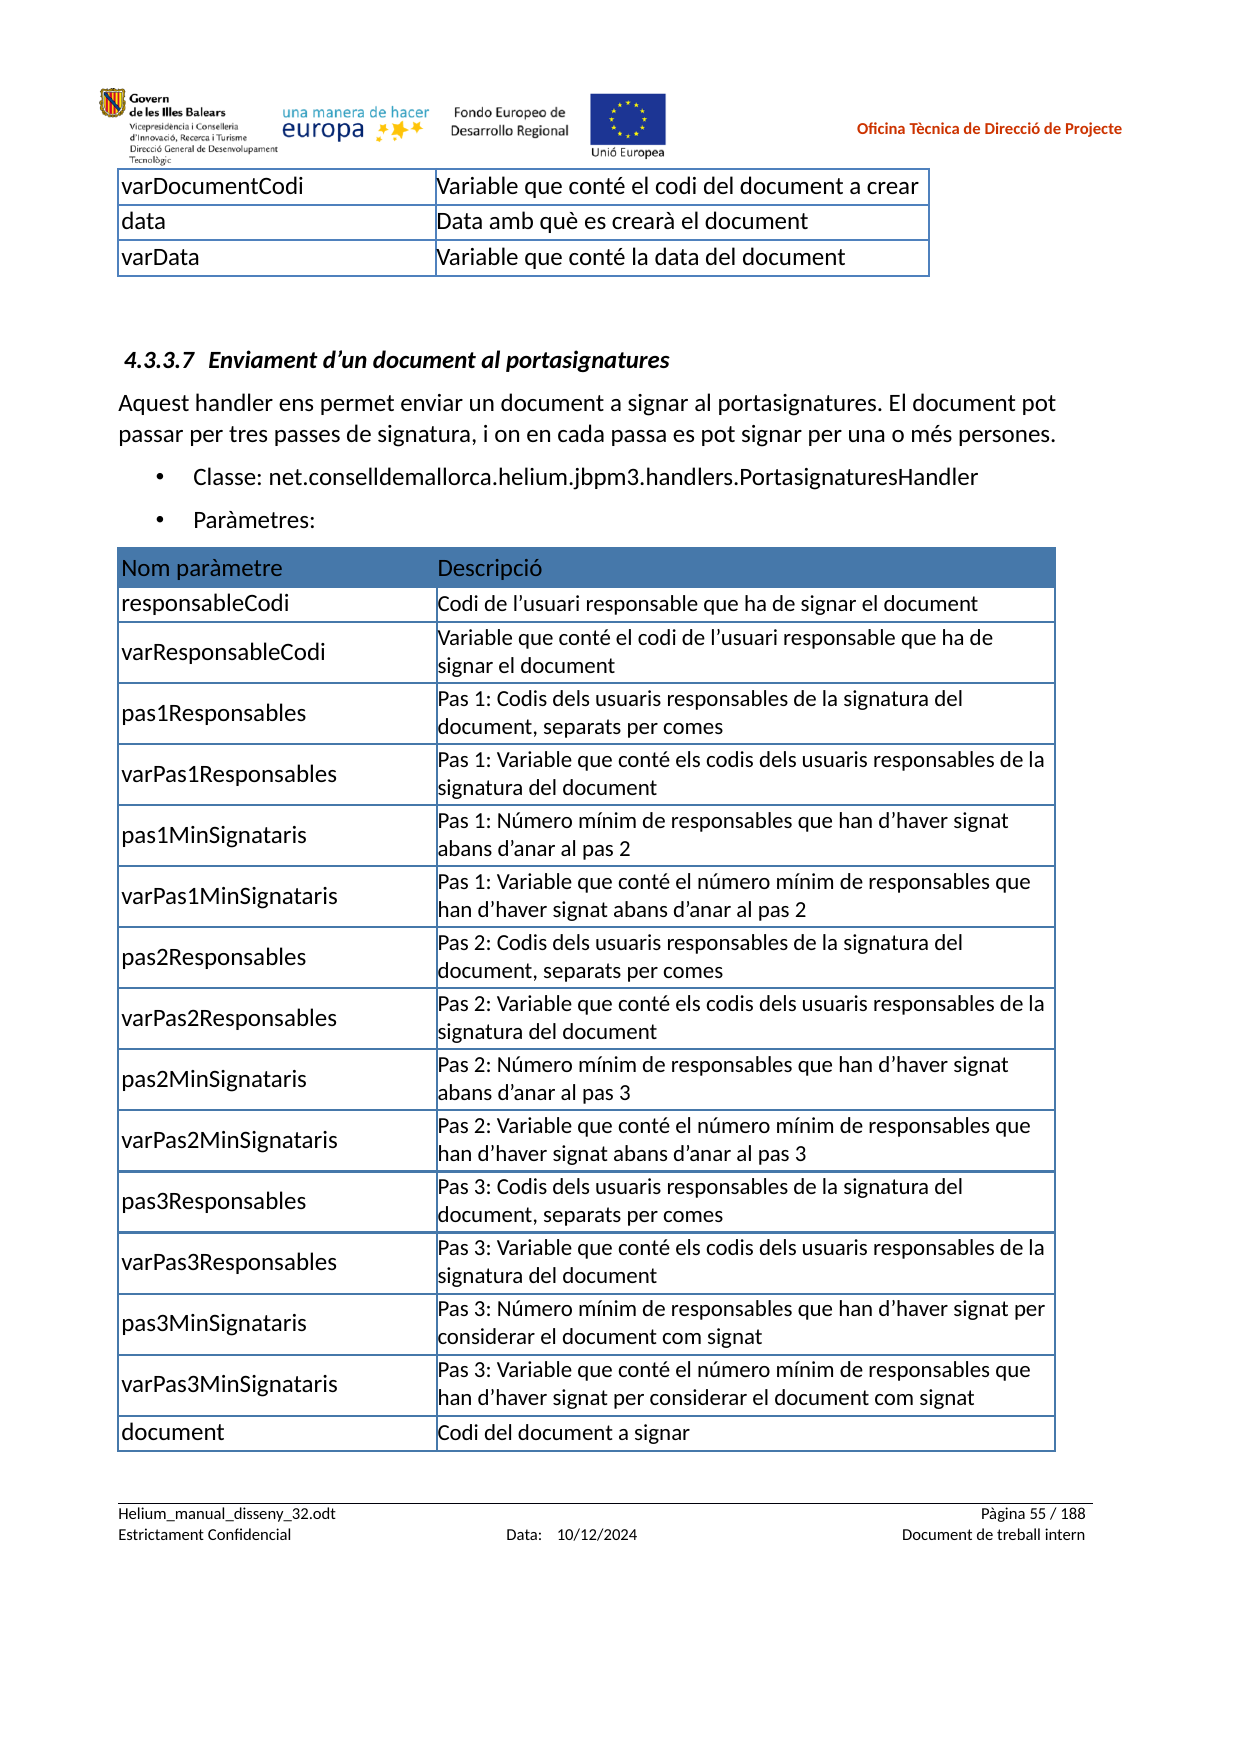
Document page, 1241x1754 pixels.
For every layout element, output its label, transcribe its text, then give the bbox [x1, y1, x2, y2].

table_cell Variable que conté la data del document [437, 241, 928, 274]
table_cell Pas 3: Variable que conté els codis dels usuaris responsables de la signatura del document [438, 1234, 1054, 1292]
table_cell responsableCodi [119, 588, 436, 621]
table_cell pas2MinSignataris [119, 1050, 436, 1109]
table_cell Pas 2: Variable que conté els codis dels usuaris responsables de la signatura del document [438, 989, 1054, 1048]
table_cell pas2Responsables [119, 928, 436, 987]
table_cell varPas1MinSignataris [119, 867, 436, 926]
table_cell Pas 1: Número mínim de responsables que han d’haver signat abans d’anar al pas 2 [438, 806, 1054, 865]
table_cell Pas 3: Variable que conté el número mínim de responsables que han d’haver signat per considerar el document com signat [438, 1356, 1054, 1414]
list Paràmetres: [156, 504, 1122, 534]
table_cell Pas 2: Número mínim de responsables que han d’haver signat abans d’anar al pas 3 [438, 1050, 1054, 1109]
table_cell varData [119, 241, 435, 274]
table_cell varPas1Responsables [119, 745, 436, 804]
table_cell Variable que conté el codi de l’usuari responsable que ha de signar el document [438, 623, 1054, 682]
subtitle Enviament d’un document al portasignatures [118, 344, 1122, 375]
table_cell Data amb què es crearà el document [437, 206, 928, 239]
text Aquest handler ens permet enviar un document a signar al portasignatures. El document pot passar per tres passes de signatura, i on en cada passa es pot signar per una o més persones. [118, 387, 1122, 448]
table_cell varPas2MinSignataris [119, 1111, 436, 1170]
table_cell varPas3MinSignataris [119, 1356, 436, 1414]
table_cell varDocumentCodi [119, 170, 435, 203]
table_cell Variable que conté el codi del document a crear [437, 170, 928, 203]
table_header Nom paràmetre [119, 549, 436, 585]
table_cell pas3Responsables [119, 1173, 436, 1231]
list Classe: net.conselldemallorca.helium.jbpm3.handlers.PortasignaturesHandler [156, 461, 1122, 491]
table_cell Pas 1: Variable que conté els codis dels usuaris responsables de la signatura del document [438, 745, 1054, 804]
table_cell Pas 2: Variable que conté el número mínim de responsables que han d’haver signat abans d’anar al pas 3 [438, 1111, 1054, 1170]
table_cell data [119, 206, 435, 239]
table_cell pas1Responsables [119, 684, 436, 743]
table_cell pas1MinSignataris [119, 806, 436, 865]
picture [99, 87, 668, 166]
table_cell Pas 2: Codis dels usuaris responsables de la signatura del document, separats per comes [438, 928, 1054, 987]
table_cell Pas 3: Codis dels usuaris responsables de la signatura del document, separats per comes [438, 1173, 1054, 1231]
table_cell varResponsableCodi [119, 623, 436, 682]
table_cell document [119, 1417, 436, 1450]
table_cell Pas 1: Variable que conté el número mínim de responsables que han d’haver signat abans d’anar al pas 2 [438, 867, 1054, 926]
table_cell Pas 1: Codis dels usuaris responsables de la signatura del document, separats per comes [438, 684, 1054, 743]
table_cell Pas 3: Número mínim de responsables que han d’haver signat per considerar el document com signat [438, 1295, 1054, 1353]
table_cell varPas2Responsables [119, 989, 436, 1048]
table_header Descripció [438, 549, 1054, 585]
table_cell Codi de l’usuari responsable que ha de signar el document [438, 588, 1054, 621]
table_cell pas3MinSignataris [119, 1295, 436, 1353]
table_cell Codi del document a signar [438, 1417, 1054, 1450]
table_cell varPas3Responsables [119, 1234, 436, 1292]
